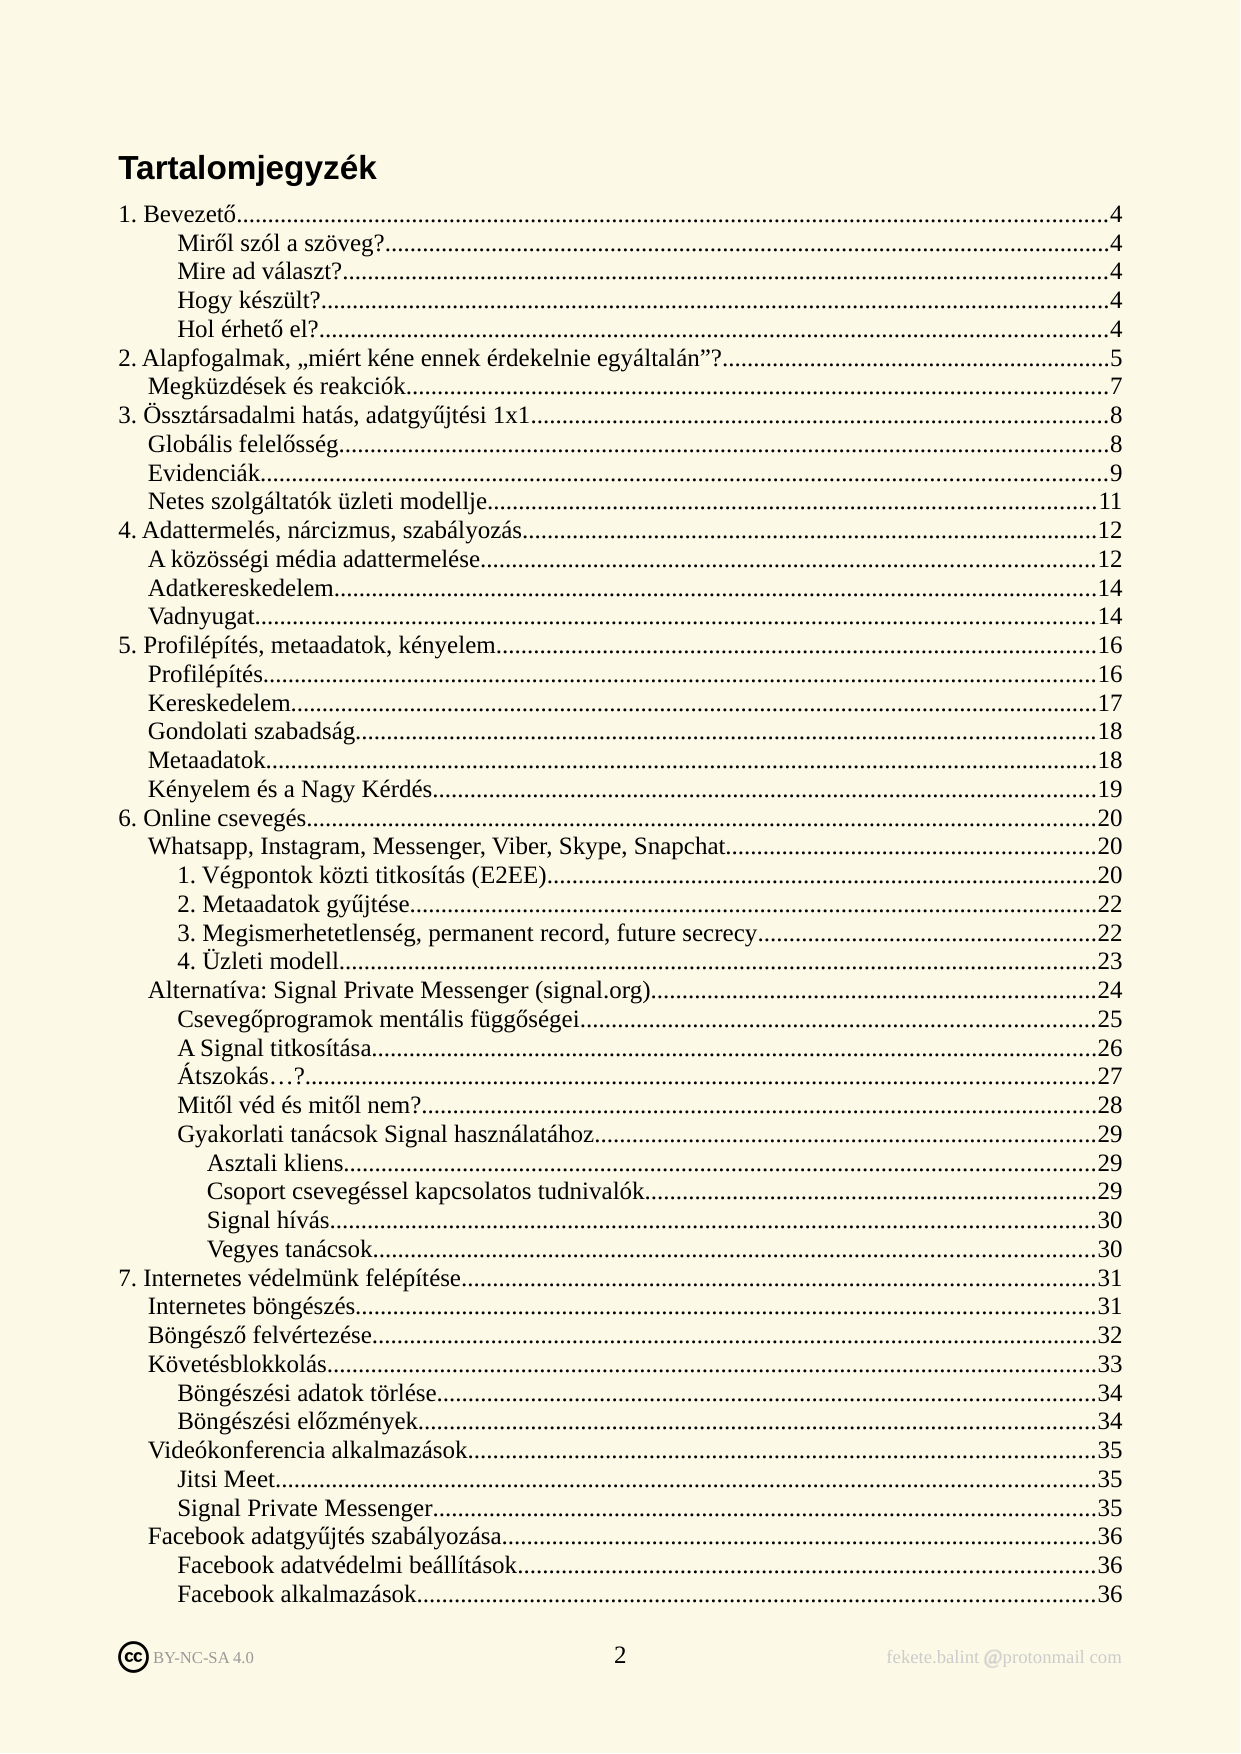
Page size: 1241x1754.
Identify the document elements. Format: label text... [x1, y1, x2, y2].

text 2. Metaadatok gyűjtése 22 [177, 889, 1122, 918]
text Internetes böngészés 31 [148, 1291, 1122, 1320]
text Jitsi Meet 35 [177, 1464, 1122, 1493]
text Megküzdések és reakciók 7 [148, 371, 1122, 400]
text Facebook adatgyűjtés szabályozása 36 [148, 1521, 1122, 1550]
text Csoport csevegéssel kapcsolatos tudnivalók 29 [207, 1176, 1122, 1205]
text 2. Alapfogalmak, „miért kéne ennek érdekelnie egyáltalán”? 5 [118, 343, 1122, 371]
picture [118, 1641, 149, 1673]
text Böngészési előzmények 34 [177, 1406, 1122, 1435]
text 6. Online csevegés 20 [118, 803, 1122, 831]
text A Signal titkosítása 26 [177, 1033, 1122, 1061]
text Hol érhető el? 4 [177, 314, 1122, 343]
text Signal Private Messenger 35 [177, 1493, 1122, 1521]
text Böngésző felvértezése 32 [148, 1320, 1122, 1349]
text Alternatíva: Signal Private Messenger (signal.org) 24 [148, 975, 1122, 1004]
text Vadnyugat 14 [148, 601, 1122, 630]
text Követésblokkolás 33 [148, 1349, 1122, 1378]
text 1. Végpontok közti titkosítás (E2EE) 20 [177, 860, 1122, 889]
text 3. Össztársadalmi hatás, adatgyűjtési 1x1 8 [118, 400, 1122, 429]
text Hogy készült? 4 [177, 285, 1122, 314]
subtitle Tartalomjegyzék [118, 148, 1122, 186]
text Facebook alkalmazások 36 [177, 1579, 1122, 1608]
text Mire ad választ? 4 [177, 256, 1122, 285]
text A közösségi média adattermelése 12 [148, 544, 1122, 573]
text Evidenciák 9 [148, 458, 1122, 486]
text Videókonferencia alkalmazások 35 [148, 1435, 1122, 1464]
text Signal hívás 30 [207, 1205, 1122, 1234]
text Facebook adatvédelmi beállítások 36 [177, 1550, 1122, 1579]
text 5. Profilépítés, metaadatok, kényelem 16 [118, 630, 1122, 659]
text Asztali kliens 29 [207, 1148, 1122, 1176]
text Profilépítés 16 [148, 659, 1122, 688]
text Globális felelősség 8 [148, 429, 1122, 458]
text Gondolati szabadság 18 [148, 716, 1122, 745]
text Kényelem és a Nagy Kérdés 19 [148, 774, 1122, 803]
text 3. Megismerhetetlenség, permanent record, future secrecy 22 [177, 918, 1122, 946]
text 4. Adattermelés, nárcizmus, szabályozás 12 [118, 515, 1122, 544]
text Gyakorlati tanácsok Signal használatához 29 [177, 1119, 1122, 1148]
text Böngészési adatok törlése 34 [177, 1378, 1122, 1406]
text Netes szolgáltatók üzleti modellje 11 [148, 486, 1122, 515]
text 1. Bevezető 4 [118, 199, 1122, 228]
text Whatsapp, Instagram, Messenger, Viber, Skype, Snapchat 20 [148, 831, 1122, 860]
text 7. Internetes védelmünk felépítése 31 [118, 1263, 1122, 1291]
text 4. Üzleti modell 23 [177, 946, 1122, 975]
text Kereskedelem 17 [148, 688, 1122, 716]
text Miről szól a szöveg? 4 [177, 228, 1122, 256]
text Mitől véd és mitől nem? 28 [177, 1090, 1122, 1119]
text Átszokás…? 27 [177, 1061, 1122, 1090]
picture [982, 1648, 1003, 1669]
text Adatkereskedelem 14 [148, 573, 1122, 601]
text Csevegőprogramok mentális függőségei 25 [177, 1004, 1122, 1033]
text Metaadatok 18 [148, 745, 1122, 774]
text Vegyes tanácsok 30 [207, 1234, 1122, 1263]
